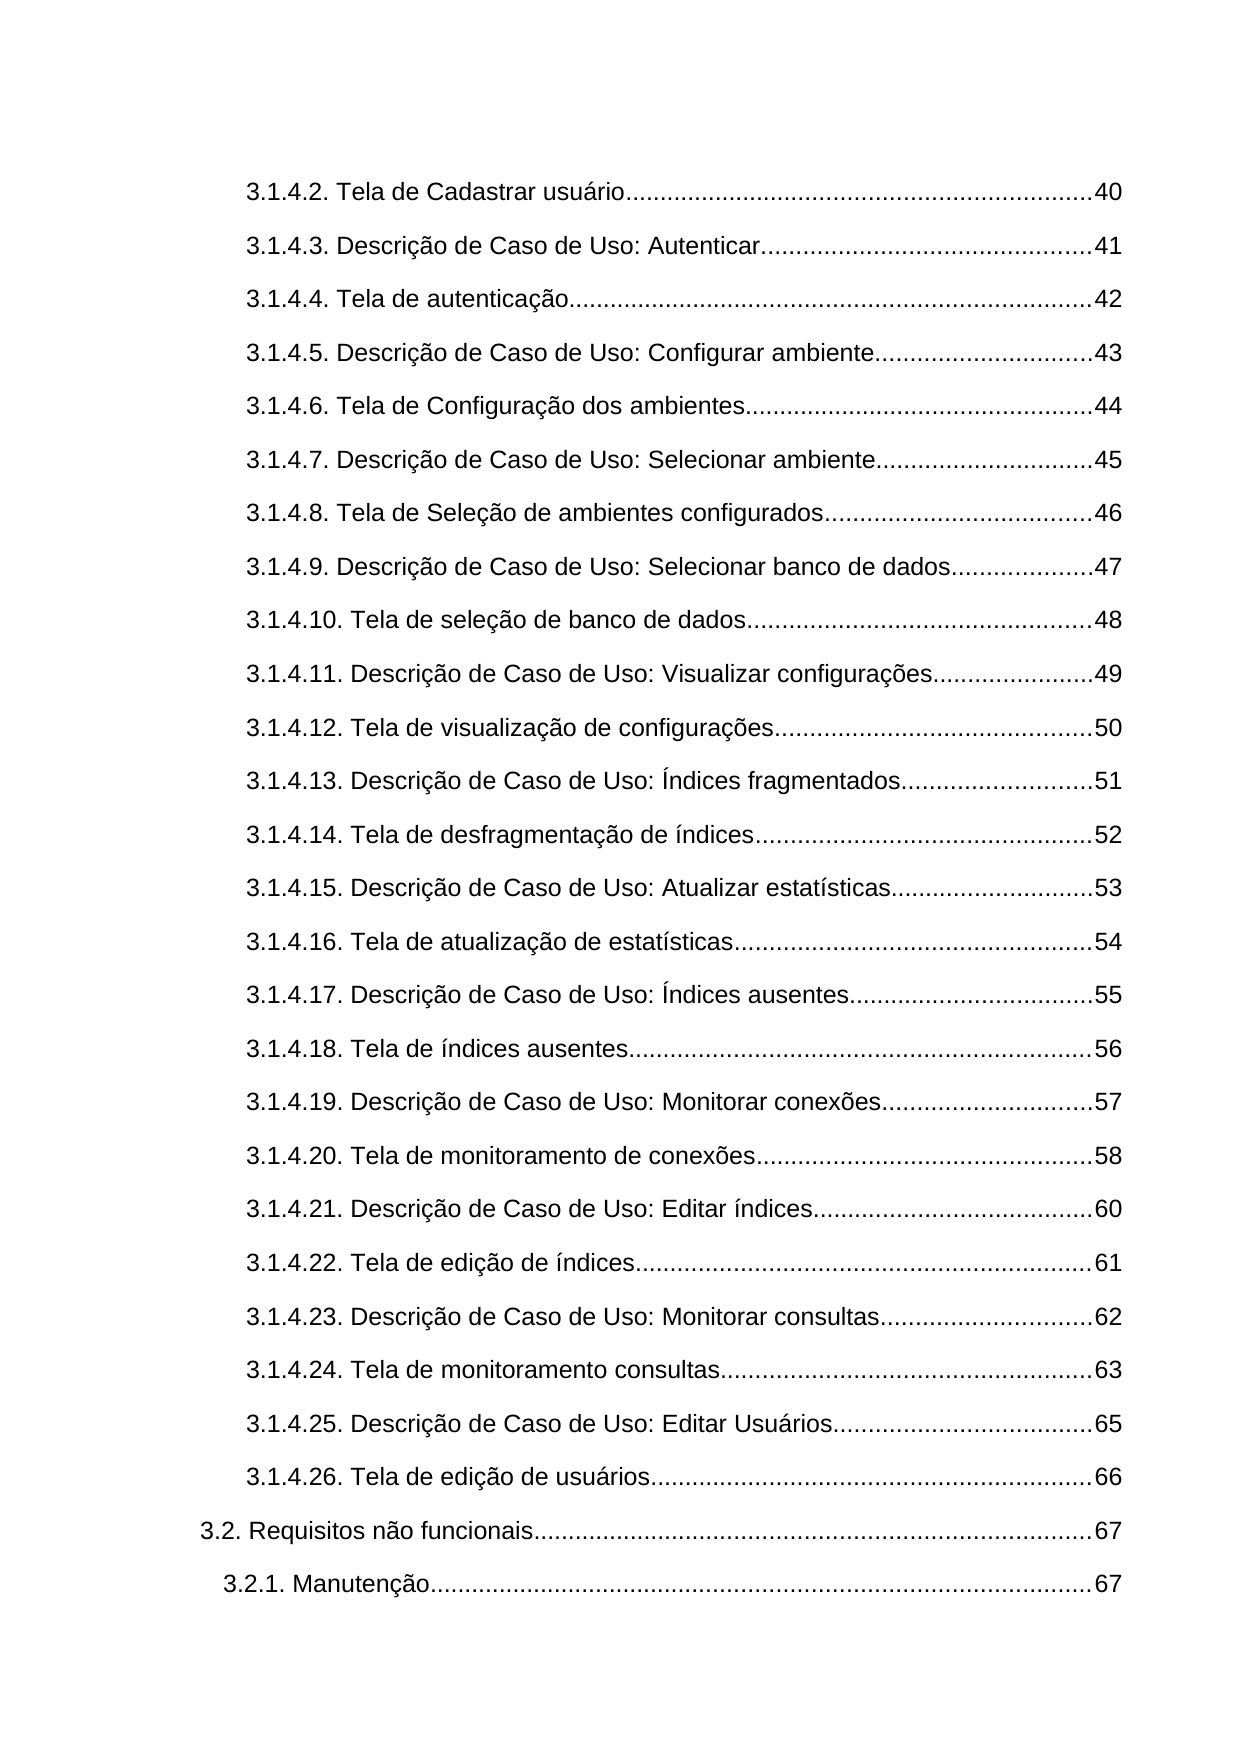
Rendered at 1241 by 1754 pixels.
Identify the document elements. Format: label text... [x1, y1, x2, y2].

text 3.1.4.7. Descrição de Caso de Uso: Selecionar ambiente 45 [246, 445, 1122, 473]
text 3.1.4.9. Descrição de Caso de Uso: Selecionar banco de dados 47 [246, 552, 1122, 581]
text 3.1.4.12. Tela de visualização de configurações 50 [246, 712, 1122, 741]
text 3.2. Requisitos não funcionais 67 [200, 1516, 1122, 1544]
text 3.1.4.21. Descrição de Caso de Uso: Editar índices 60 [246, 1194, 1122, 1223]
text 3.2.1. Manutenção 67 [223, 1569, 1122, 1598]
text 3.1.4.25. Descrição de Caso de Uso: Editar Usuários 65 [246, 1408, 1122, 1437]
text 3.1.4.6. Tela de Configuração dos ambientes 44 [246, 391, 1122, 420]
text 3.1.4.23. Descrição de Caso de Uso: Monitorar consultas 62 [246, 1301, 1122, 1330]
text 3.1.4.5. Descrição de Caso de Uso: Configurar ambiente 43 [246, 338, 1122, 366]
text 3.1.4.3. Descrição de Caso de Uso: Autenticar 41 [246, 231, 1122, 259]
text 3.1.4.24. Tela de monitoramento consultas 63 [246, 1355, 1122, 1384]
text 3.1.4.2. Tela de Cadastrar usuário 40 [246, 177, 1122, 206]
text 3.1.4.16. Tela de atualização de estatísticas 54 [246, 927, 1122, 955]
text 3.1.4.13. Descrição de Caso de Uso: Índices fragmentados 51 [246, 766, 1122, 795]
text 3.1.4.14. Tela de desfragmentação de índices 52 [246, 819, 1122, 848]
text 3.1.4.15. Descrição de Caso de Uso: Atualizar estatísticas 53 [246, 873, 1122, 902]
text 3.1.4.26. Tela de edição de usuários 66 [246, 1462, 1122, 1491]
text 3.1.4.11. Descrição de Caso de Uso: Visualizar configurações 49 [246, 659, 1122, 688]
text 3.1.4.4. Tela de autenticação 42 [246, 284, 1122, 313]
text 3.1.4.20. Tela de monitoramento de conexões 58 [246, 1141, 1122, 1169]
text 3.1.4.8. Tela de Seleção de ambientes configurados 46 [246, 498, 1122, 527]
text 3.1.4.19. Descrição de Caso de Uso: Monitorar conexões 57 [246, 1087, 1122, 1116]
text 3.1.4.17. Descrição de Caso de Uso: Índices ausentes 55 [246, 980, 1122, 1009]
text 3.1.4.22. Tela de edição de índices 61 [246, 1248, 1122, 1277]
text 3.1.4.10. Tela de seleção de banco de dados 48 [246, 605, 1122, 634]
text 3.1.4.18. Tela de índices ausentes 56 [246, 1034, 1122, 1062]
